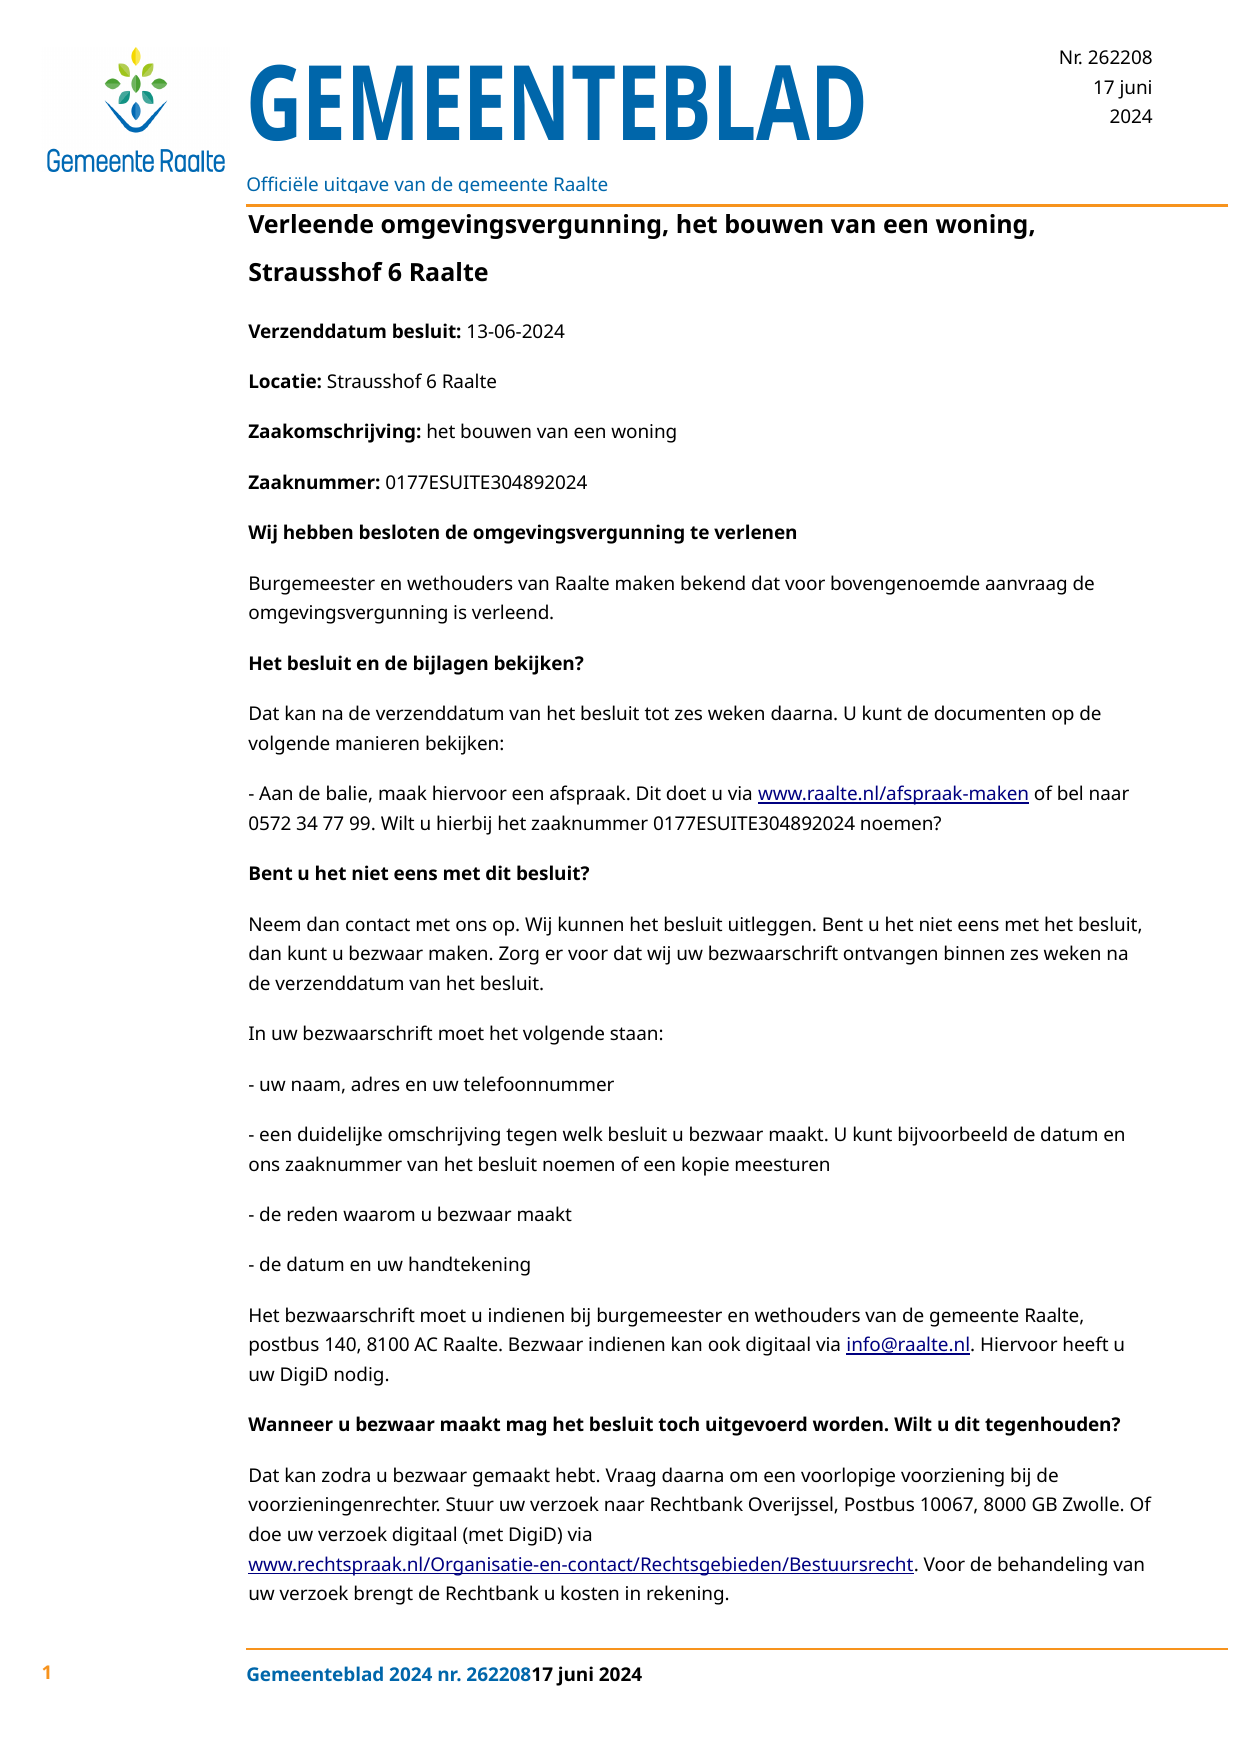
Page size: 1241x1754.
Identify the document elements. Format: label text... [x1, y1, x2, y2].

text Zaakomschrijving: het bouwen van een woning [248, 419, 1152, 444]
text - uw naam, adres en uw telefoonnummer [248, 1071, 1152, 1097]
text In uw bezwaarschrift moet het volgende staan: [248, 1020, 1152, 1046]
text Wij hebben besloten de omgevingsvergunning te verlenen [248, 519, 1152, 545]
text Bent u het niet eens met dit besluit? [248, 860, 1152, 886]
text - de datum en uw handtekening [248, 1252, 1152, 1277]
text Neem dan contact met ons op. Wij kunnen het besluit uitleggen. Bent u het niet eens met het besluit, dan kunt u bezwaar maken. Zorg er voor dat wij uw bezwaarschrift ontvangen binnen zes weken na de verzenddatum van het besluit. [248, 911, 1152, 996]
text Burgemeester en wethouders van Raalte maken bekend dat voor bovengenoemde aanvraag de omgevingsvergunning is verleend. [248, 570, 1152, 625]
text Het besluit en de bijlagen bekijken? [248, 650, 1152, 676]
picture [41, 47, 231, 172]
text Locatie: Strausshof 6 Raalte [248, 368, 1152, 394]
text Dat kan na de verzenddatum van het besluit tot zes weken daarna. U kunt de documenten op de volgende manieren bekijken: [248, 700, 1152, 756]
text - de reden waarom u bezwaar maakt [248, 1201, 1152, 1227]
text Het bezwaarschrift moet u indienen bij burgemeester en wethouders van de gemeente Raalte, postbus 140, 8100 AC Raalte. Bezwaar indienen kan ook digitaal via info@raalte.nl. Hiervoor heeft u uw DigiD nodig. [248, 1302, 1152, 1387]
text Wanneer u bezwaar maakt mag het besluit toch uitgevoerd worden. Wilt u dit tegenhouden? [248, 1412, 1152, 1437]
text Zaaknummer: 0177ESUITE304892024 [248, 469, 1152, 495]
text - Aan de balie, maak hiervoor een afspraak. Dit doet u via www.raalte.nl/afspraak-maken of bel naar 0572 34 77 99. Wilt u hierbij het zaaknummer 0177ESUITE304892024 noemen? [248, 780, 1152, 836]
text Verzenddatum besluit: 13-06-2024 [248, 318, 1152, 344]
text Verleende omgevingsvergunning, het bouwen van een woning, Strausshof 6 Raalte [248, 207, 1152, 288]
text Dat kan zodra u bezwaar gemaakt hebt. Vraag daarna om een voorlopige voorziening bij de voorzieningenrechter. Stuur uw verzoek naar Rechtbank Overijssel, Postbus 10067, 8000 GB Zwolle. Of doe uw verzoek digitaal (met DigiD) via www.rechtspraak.nl/Organisatie-en-contact/Rechtsgebieden/Bestuursrecht. Voor de behandeling van uw verzoek brengt de Rechtbank u kosten in rekening. [248, 1462, 1152, 1606]
text - een duidelijke omschrijving tegen welk besluit u bezwaar maakt. U kunt bijvoorbeeld de datum en ons zaaknummer van het besluit noemen of een kopie meesturen [248, 1121, 1152, 1177]
